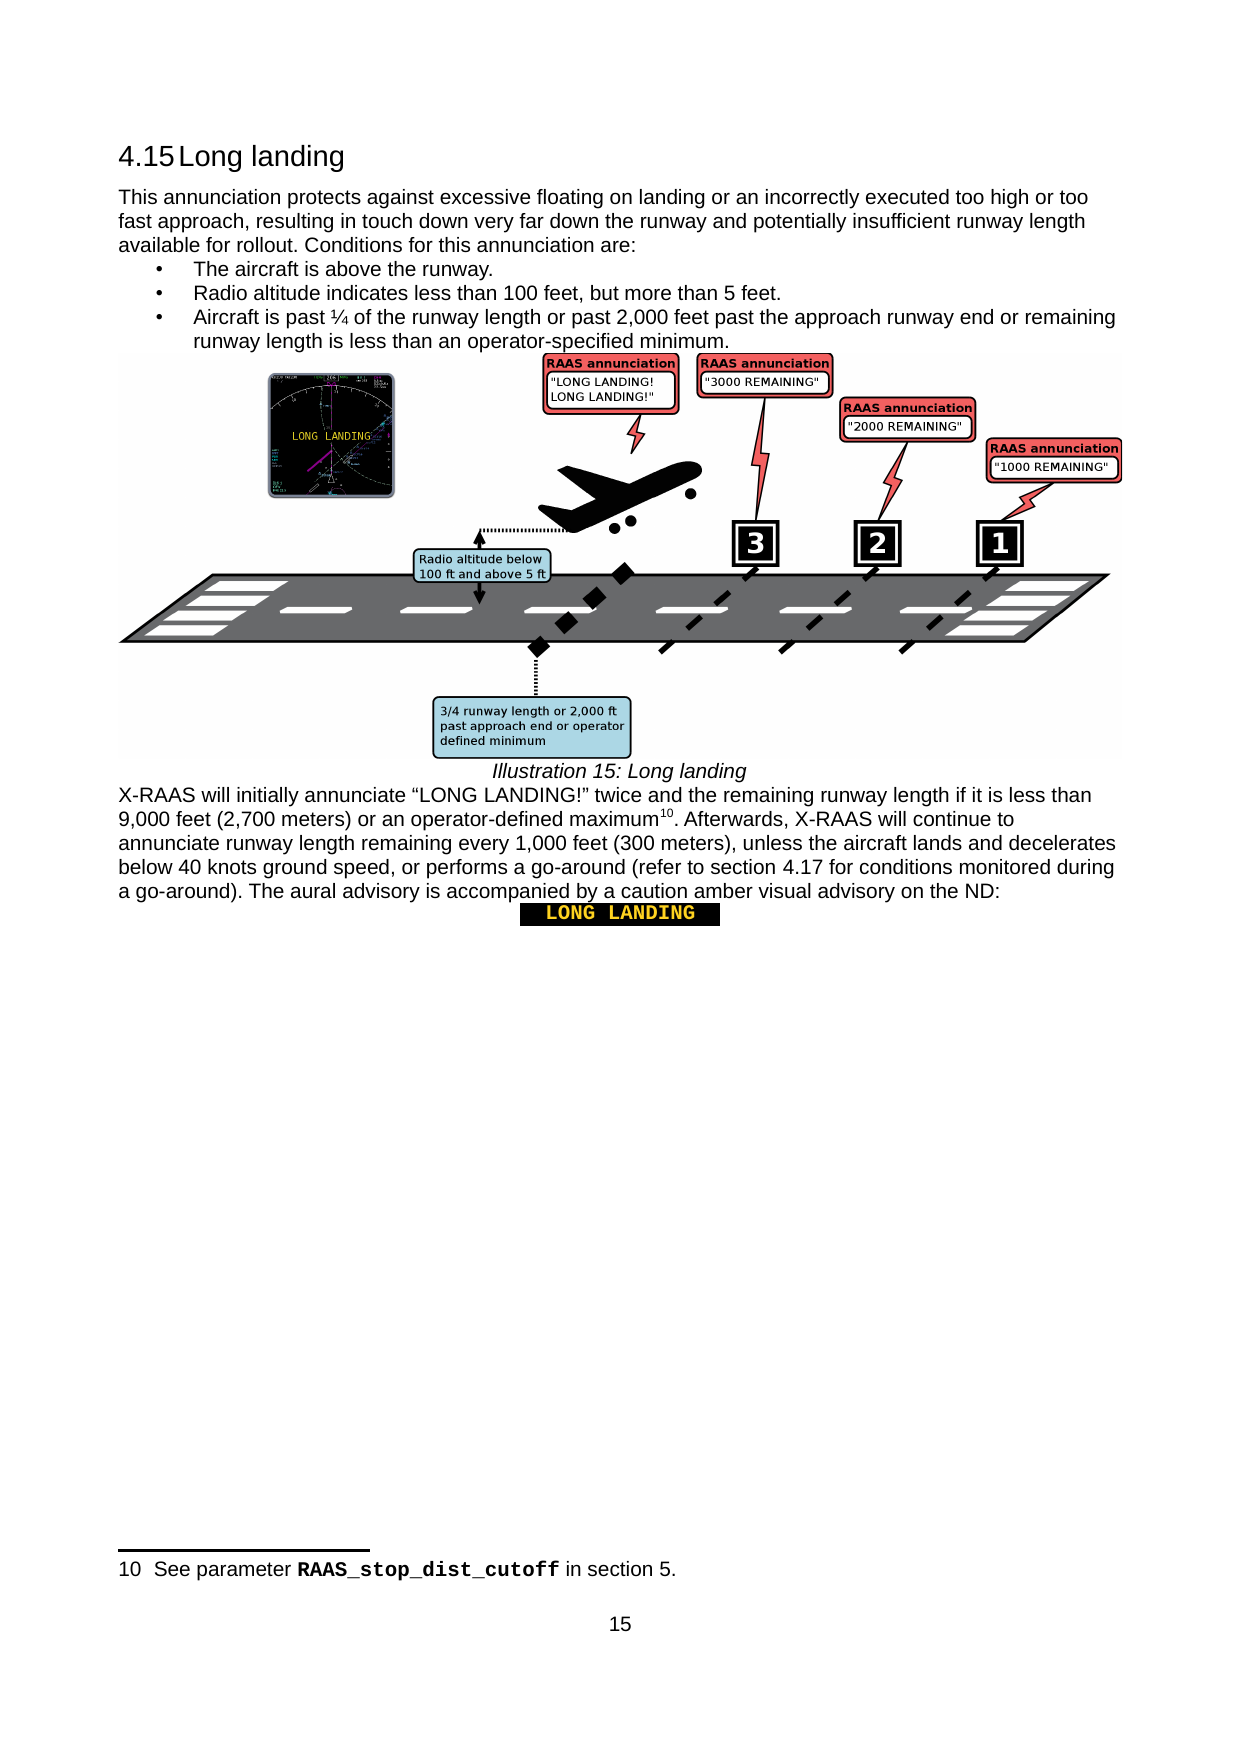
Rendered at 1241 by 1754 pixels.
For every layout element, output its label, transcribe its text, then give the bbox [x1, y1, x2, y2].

list Aircraft is past ¼ of the runway length or past 2,000 feet past the approach runway end or remaining runway length is less than an operator-specified minimum. [156, 305, 1122, 353]
text This annunciation protects against excessive floating on landing or an incorrectly executed too high or too fast approach, resulting in touch down very far down the runway and potentially insufficient runway length available for rollout. Conditions for this annunciation are: [118, 185, 1122, 257]
picture [118, 353, 1123, 759]
text X-RAAS will initially annunciate “LONG LANDING!” twice and the remaining runway length if it is less than 9,000 feet (2,700 meters) or an operator-defined maximum. Afterwards, X-RAAS will continue to annunciate runway length remaining every 1,000 feet (300 meters), unless the aircraft lands and decelerates below 40 knots ground speed, or performs a go-around (refer to section 4.17 for conditions monitored during a go-around). The aural advisory is accompanied by a caution amber visual advisory on the ND: [118, 783, 1122, 902]
text See parameter RAAS_stop_dist_cutoff in section 5. [118, 1557, 1122, 1582]
list The aircraft is above the runway. [156, 257, 1122, 281]
subtitle Long landing [118, 139, 1122, 172]
text Illustration 15: Long landing [118, 759, 1122, 783]
text LONG LANDING [118, 902, 1122, 926]
list Radio altitude indicates less than 100 feet, but more than 5 feet. [156, 281, 1122, 305]
